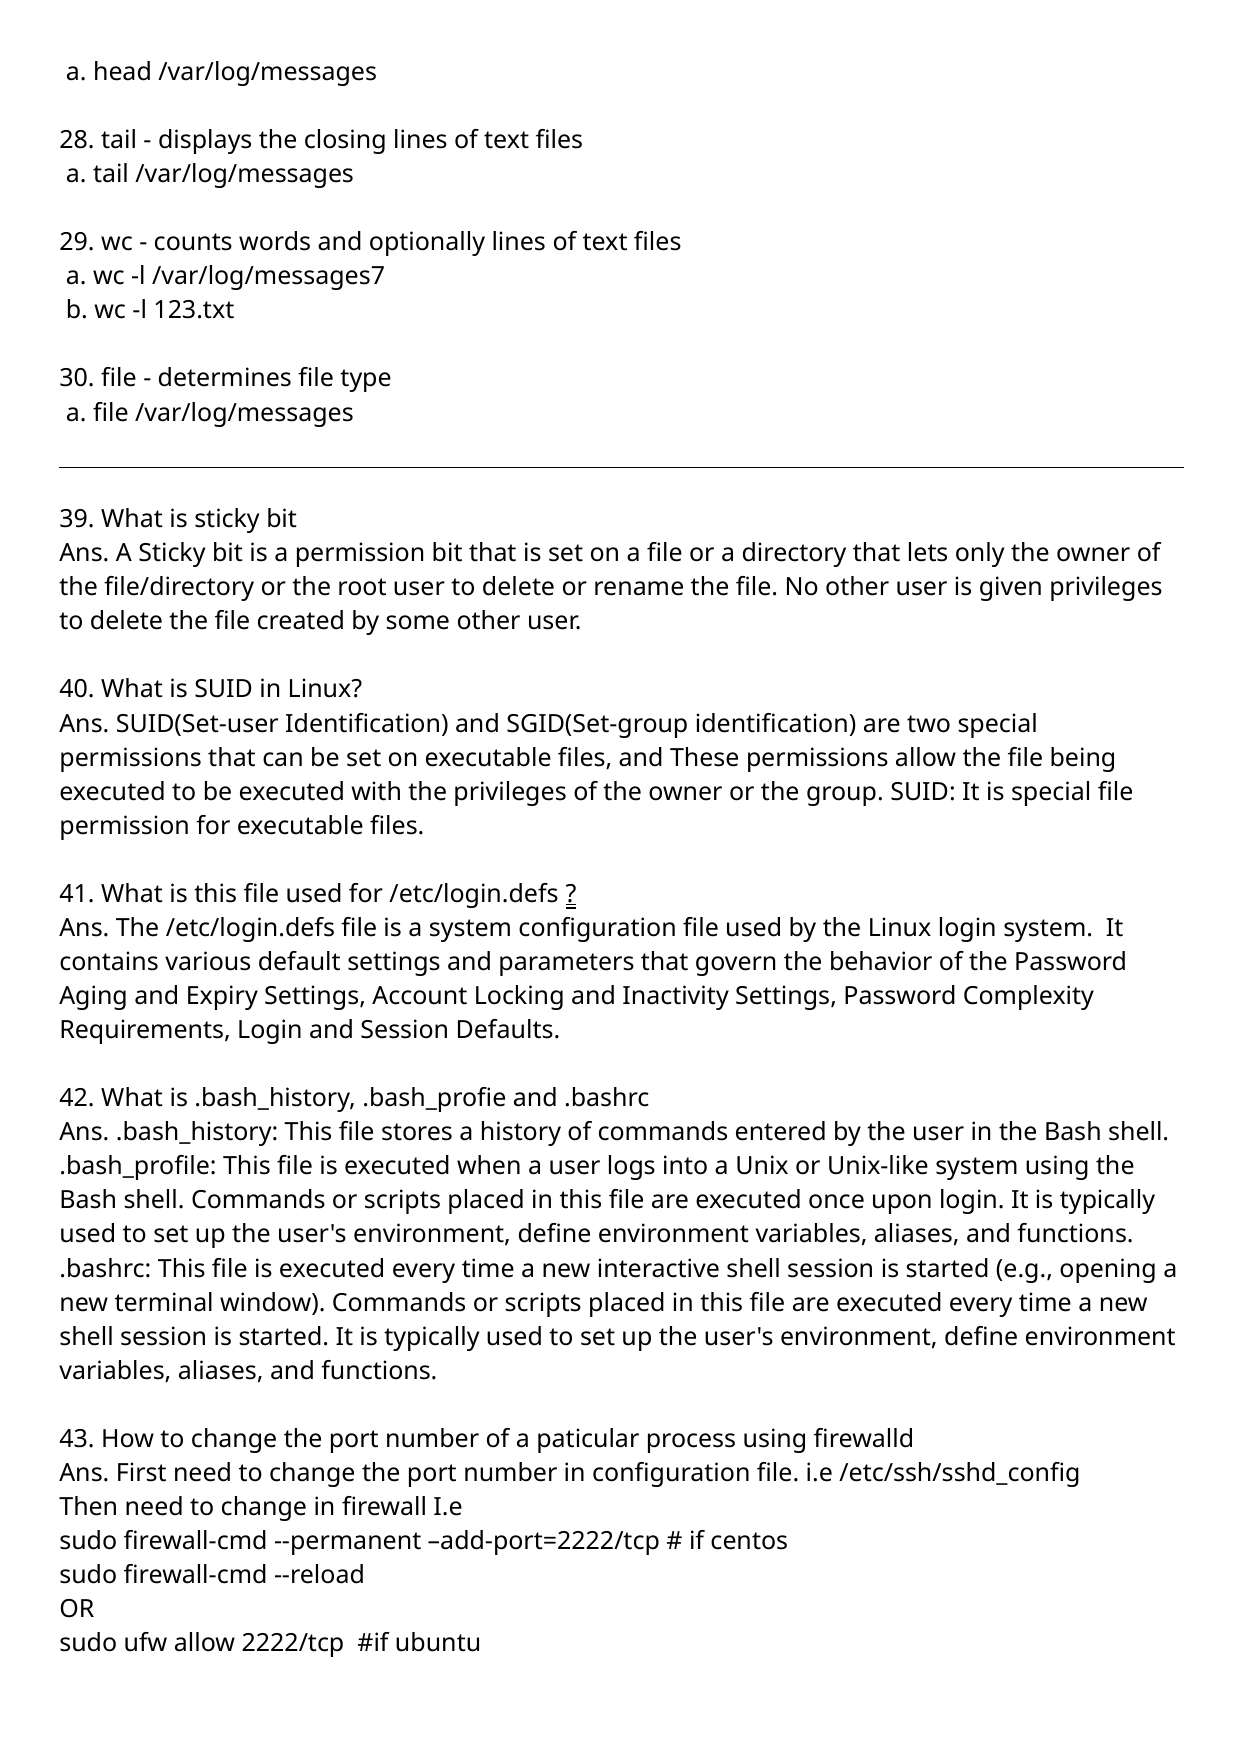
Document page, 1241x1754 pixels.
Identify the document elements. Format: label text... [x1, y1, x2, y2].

text 43. How to change the port number of a paticular process using firewalld [59, 1421, 1184, 1454]
text Then need to change in firewall I.e [59, 1489, 1184, 1523]
text Ans. First need to change the port number in configuration file. i.e /etc/ssh/sshd_config [59, 1454, 1184, 1489]
text 40. What is SUID in Linux? [59, 671, 1184, 705]
text Ans. A Sticky bit is a permission bit that is set on a file or a directory that lets only the owner of the file/directory or the root user to delete or rename the file. No other user is given privileges to delete the file created by some other user. [59, 535, 1184, 637]
text 30. file - determines file type [59, 360, 1184, 394]
text sudo firewall-cmd --reload OR [59, 1557, 1184, 1625]
text Ans. The /etc/login.defs file is a system configuration file used by the Linux login system. It contains various default settings and parameters that govern the behavior of the Password Aging and Expiry Settings, Account Locking and Inactivity Settings, Password Complexity Requirements, Login and Session Defaults. [59, 909, 1184, 1080]
text sudo ufw allow 2222/tcp #if ubuntu [59, 1625, 1184, 1693]
text a. file /var/log/messages [59, 394, 1184, 428]
text 42. What is .bash_history, .bash_profie and .bashrc [59, 1080, 1184, 1114]
text 28. tail - displays the closing lines of text files [59, 122, 1184, 156]
text b. wc -l 123.txt [59, 292, 1184, 326]
text Ans. .bash_history: This file stores a history of commands entered by the user in the Bash shell. [59, 1114, 1184, 1148]
text sudo firewall-cmd --permanent –add-port=2222/tcp # if centos [59, 1523, 1184, 1557]
text a. wc -l /var/log/messages7 [59, 258, 1184, 292]
text 41. What is this file used for /etc/login.defs ? [59, 876, 1184, 909]
text Ans. SUID(Set-user Identification) and SGID(Set-group identification) are two special permissions that can be set on executable files, and These permissions allow the file being executed to be executed with the privileges of the owner or the group. SUID: It is special file permission for executable files. [59, 705, 1184, 841]
text 29. wc - counts words and optionally lines of text files [59, 224, 1184, 258]
text .bash_profile: This file is executed when a user logs into a Unix or Unix-like system using the Bash shell. Commands or scripts placed in this file are executed once upon login. It is typically used to set up the user's environment, define environment variables, aliases, and functions. [59, 1148, 1184, 1250]
text .bashrc: This file is executed every time a new interactive shell session is started (e.g., opening a new terminal window). Commands or scripts placed in this file are executed every time a new shell session is started. It is typically used to set up the user's environment, define environment variables, aliases, and functions. [59, 1250, 1184, 1386]
text a. head /var/log/messages [59, 53, 1184, 88]
text 39. What is sticky bit [59, 501, 1184, 535]
text a. tail /var/log/messages [59, 156, 1184, 190]
